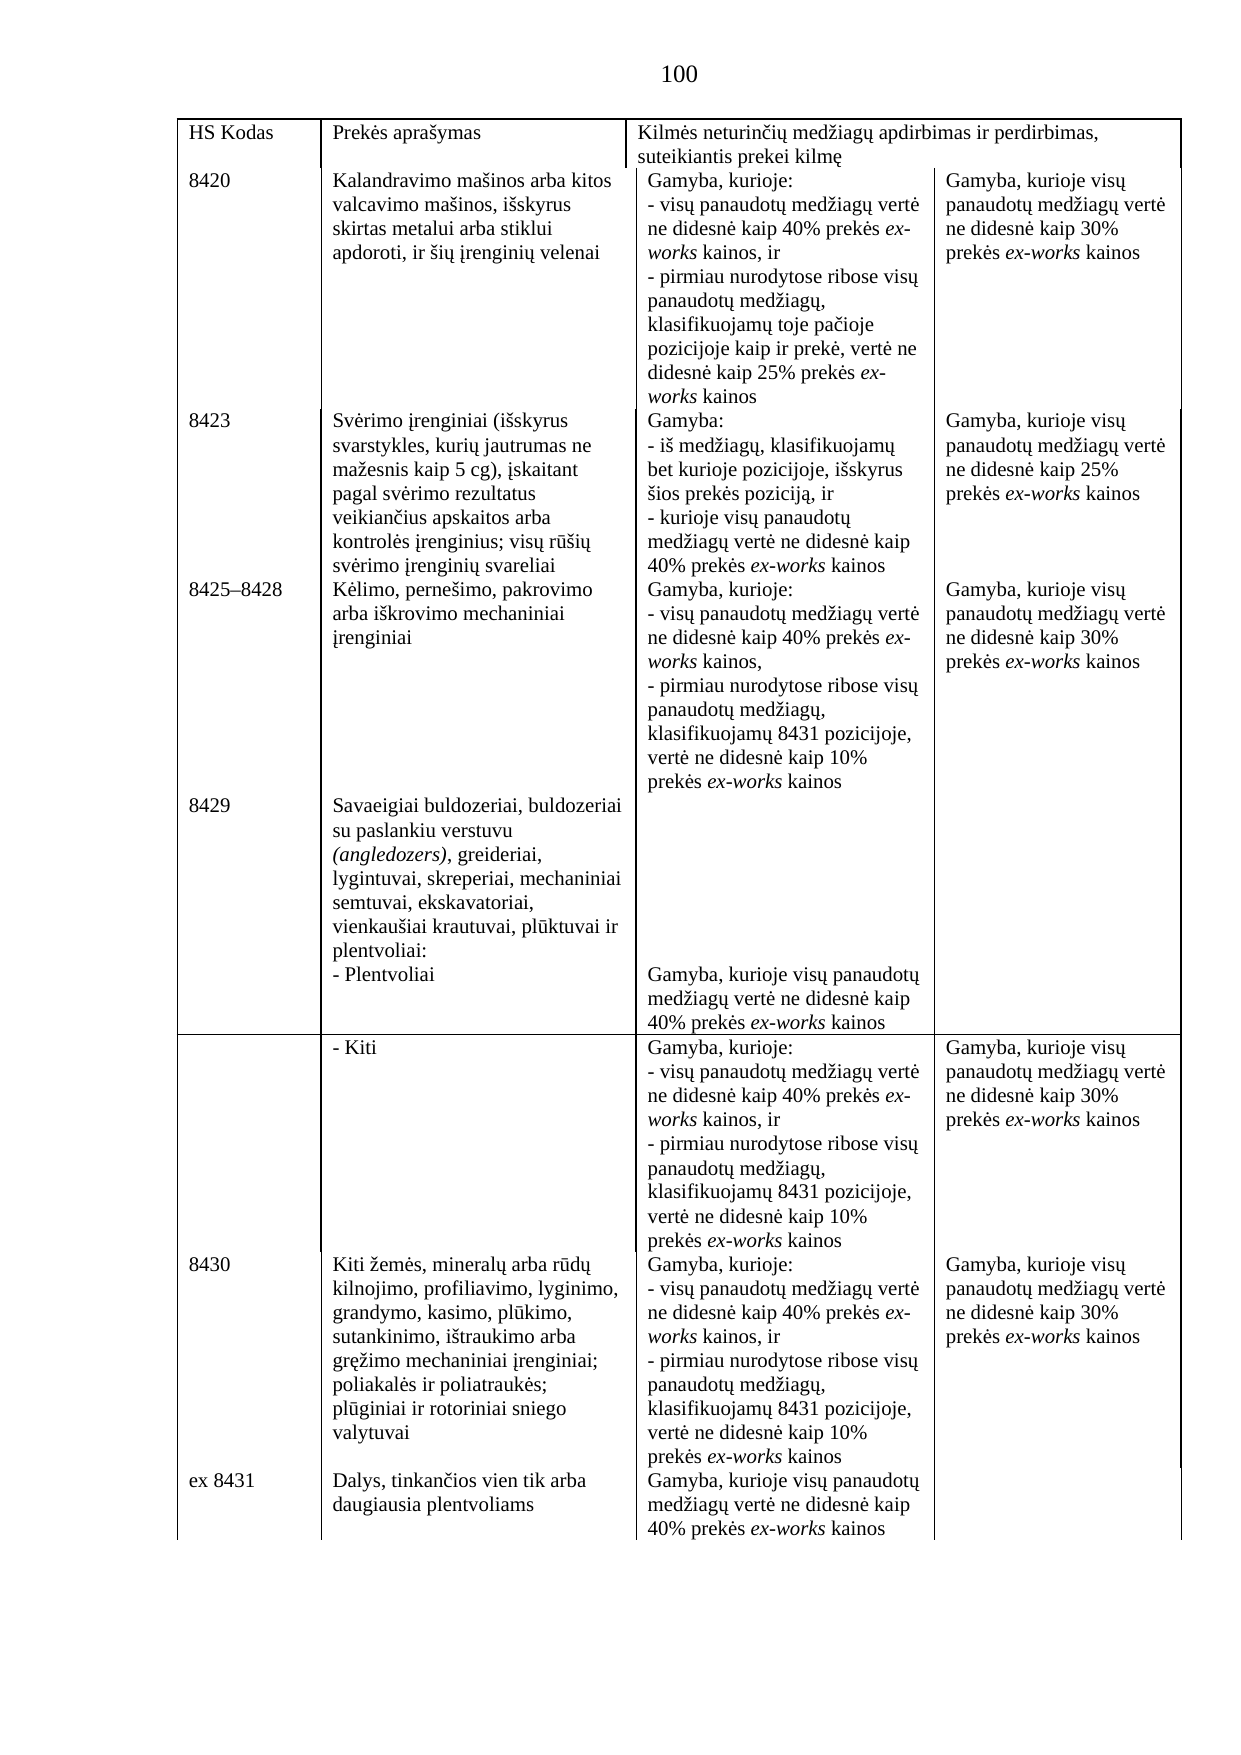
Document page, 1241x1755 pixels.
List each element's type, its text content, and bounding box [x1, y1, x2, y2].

table_cell Gamyba, kurioje visų panaudotų medžiagų vertė ne didesnė kaip 25% prekės ex-works kainos [935, 409, 1180, 577]
table_header Prekės aprašymas [322, 120, 625, 168]
table_cell Gamyba, kurioje visų panaudotų medžiagų vertė ne didesnė kaip 40% prekės ex-works kainos [637, 1468, 934, 1540]
table_cell Gamyba, kurioje visų panaudotų medžiagų vertė ne didesnė kaip 40% prekės ex-works kainos [637, 962, 934, 1034]
table_cell Gamyba, kurioje: - visų panaudotų medžiagų vertė ne didesnė kaip 40% prekės ex-works kainos, ir - pirmiau nurodytose ribose visų panaudotų medžiagų, klasifikuojamų 8431 pozicijoje, vertė ne didesnė kaip 10% prekės ex-works kainos [637, 1252, 934, 1468]
table_cell 8425–8428 [178, 577, 320, 793]
table_cell - Kiti [322, 1035, 635, 1252]
table_cell Gamyba, kurioje: - visų panaudotų medžiagų vertė ne didesnė kaip 40% prekės ex-works kainos, ir - pirmiau nurodytose ribose visų panaudotų medžiagų, klasifikuojamų toje pačioje pozicijoje kaip ir prekė, vertė ne didesnė kaip 25% prekės ex-works kainos [637, 168, 934, 408]
table_header HS Kodas [178, 120, 320, 168]
table_cell 8423 [178, 409, 320, 577]
table_cell Gamyba, kurioje visų panaudotų medžiagų vertė ne didesnė kaip 30% prekės ex-works kainos [935, 1252, 1180, 1468]
table_cell 8420 [178, 168, 321, 408]
table_cell Gamyba, kurioje: - visų panaudotų medžiagų vertė ne didesnė kaip 40% prekės ex-works kainos, ir - pirmiau nurodytose ribose visų panaudotų medžiagų, klasifikuojamų 8431 pozicijoje, vertė ne didesnė kaip 10% prekės ex-works kainos [637, 1035, 934, 1252]
table_cell Dalys, tinkančios vien tik arba daugiausia plentvoliams [322, 1468, 636, 1540]
table_cell Gamyba, kurioje visų panaudotų medžiagų vertė ne didesnė kaip 30% prekės ex-works kainos [935, 577, 1180, 793]
table_cell ex 8431 [178, 1468, 321, 1540]
table_cell [935, 794, 1180, 962]
table_cell Gamyba, kurioje: - visų panaudotų medžiagų vertė ne didesnė kaip 40% prekės ex-works kainos, - pirmiau nurodytose ribose visų panaudotų medžiagų, klasifikuojamų 8431 pozicijoje, vertė ne didesnė kaip 10% prekės ex-works kainos [637, 577, 934, 793]
table_cell [935, 962, 1180, 1034]
table_cell Kėlimo, pernešimo, pakrovimo arba iškrovimo mechaniniai įrenginiai [322, 577, 635, 793]
table_header Kilmės neturinčių medžiagų apdirbimas ir perdirbimas, suteikiantis prekei kilmę [627, 120, 1180, 168]
table_cell Kalandravimo mašinos arba kitos valcavimo mašinos, išskyrus skirtas metalui arba stiklui apdoroti, ir šių įrenginių velenai [322, 168, 636, 408]
table_cell [178, 1035, 320, 1252]
table_cell [935, 1468, 1181, 1540]
table_cell [637, 794, 934, 962]
table_cell [178, 962, 320, 1034]
table_cell Gamyba, kurioje visų panaudotų medžiagų vertė ne didesnė kaip 30% prekės ex-works kainos [935, 1035, 1180, 1252]
table_cell Gamyba, kurioje visų panaudotų medžiagų vertė ne didesnė kaip 30% prekės ex-works kainos [935, 168, 1181, 408]
table_cell 8430 [178, 1252, 321, 1468]
table_cell 8429 [178, 794, 320, 962]
table_cell Svėrimo įrenginiai (išskyrus svarstykles, kurių jautrumas ne mažesnis kaip 5 cg), įskaitant pagal svėrimo rezultatus veikiančius apskaitos arba kontrolės įrenginius; visų rūšių svėrimo įrenginių svareliai [322, 409, 635, 577]
table_cell Savaeigiai buldozeriai, buldozeriai su paslankiu verstuvu (angledozers), greideriai, lygintuvai, skreperiai, mechaniniai semtuvai, ekskavatoriai, vienkaušiai krautuvai, plūktuvai ir plentvoliai: [322, 794, 635, 962]
table_cell Kiti žemės, mineralų arba rūdų kilnojimo, profiliavimo, lyginimo, grandymo, kasimo, plūkimo, sutankinimo, ištraukimo arba gręžimo mechaniniai įrenginiai; poliakalės ir poliatraukės; plūginiai ir rotoriniai sniego valytuvai [322, 1252, 636, 1468]
table_cell - Plentvoliai [322, 962, 635, 1034]
table_cell Gamyba: - iš medžiagų, klasifikuojamų bet kurioje pozicijoje, išskyrus šios prekės poziciją, ir - kurioje visų panaudotų medžiagų vertė ne didesnė kaip 40% prekės ex-works kainos [637, 409, 934, 577]
